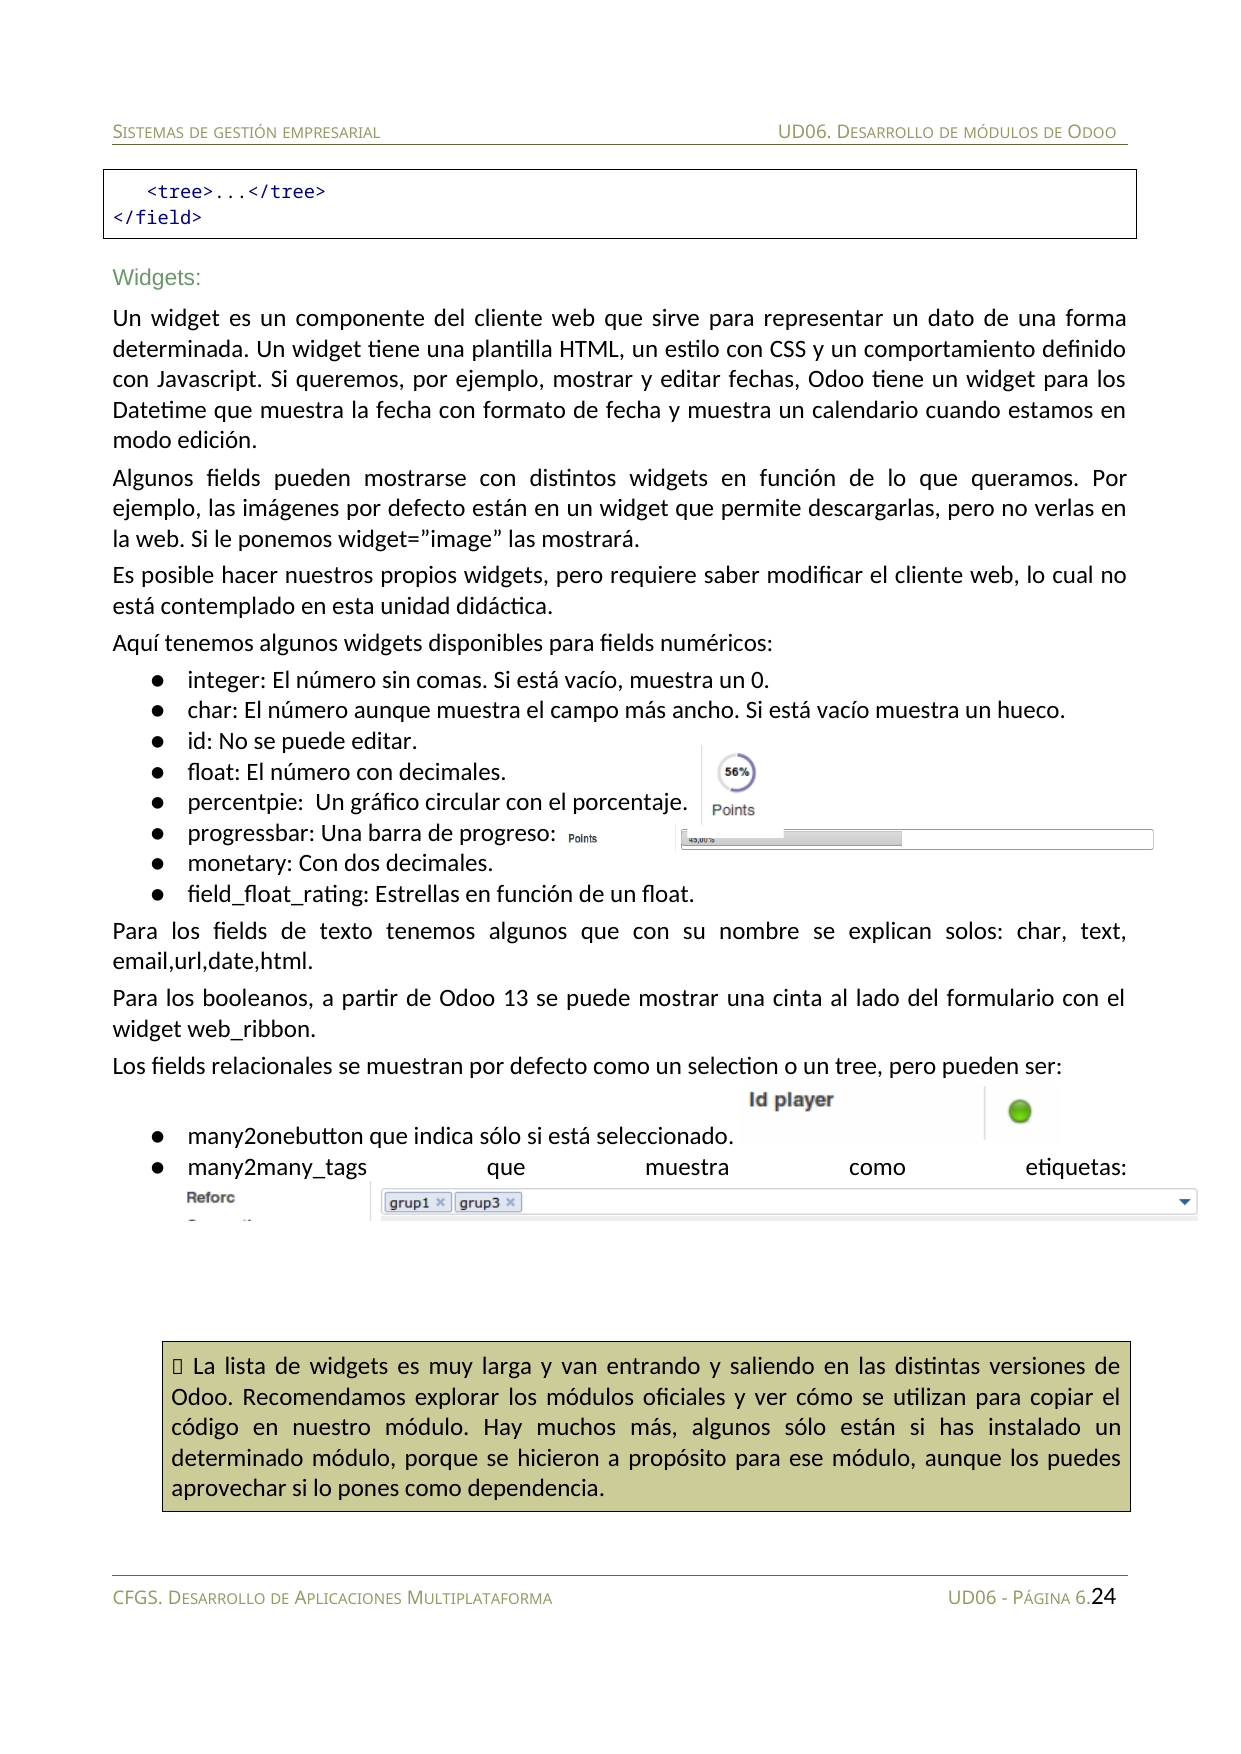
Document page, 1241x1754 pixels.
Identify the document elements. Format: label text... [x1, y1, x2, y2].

text Algunos fields pueden mostrarse con distintos widgets en función de lo que queramos. Por ejemplo, las imágenes por defecto están en un widget que permite descargarlas, pero no verlas en la web. Si le ponemos widget=”image” las mostrará. [112, 462, 1128, 553]
text Para los fields de texto tenemos algunos que con su nombre se explican solos: char, text, email,url,date,html. [112, 915, 1128, 976]
list [784, 786, 1128, 817]
text Un widget es un componente del cliente web que sirve para representar un dato de una forma determinada. Un widget tiene una plantilla HTML, un estilo con CSS y un comportamiento definido con Javascript. Si queremos, por ejemplo, mostrar y editar fechas, Odoo tiene un widget para los Datetime que muestra la fecha con formato de fecha y muestra un calendario cuando estamos en modo edición. [112, 303, 1128, 455]
text Aquí tenemos algunos widgets disponibles para fields numéricos: [112, 627, 1128, 658]
picture [740, 1086, 1061, 1145]
text Para los booleanos, a partir de Odoo 13 se puede mostrar una cinta al lado del formulario con el widget web_ribbon. [112, 982, 1128, 1043]
text Los fields relacionales se muestran por defecto como un selection o un tree, pero pueden ser: [112, 1050, 1128, 1080]
list integer: El número sin comas. Si está vacío, muestra un 0. [150, 664, 1128, 695]
text ❕ La lista de widgets es muy larga y van entrando y saliendo en las distintas versiones de Odoo. Recomendamos explorar los módulos oficiales y ver cómo se utilizan para copiar el código en nuestro módulo. Hay muchos más, algunos sólo están si has instalado un determinado módulo, porque se hicieron a propósito para ese módulo, aunque los puedes aprovechar si lo pones como dependencia. [163, 1342, 1130, 1511]
list monetary: Con dos decimales. [150, 847, 1128, 878]
list many2onebutton que indica sólo si está seleccionado. [150, 1087, 1128, 1151]
list field_float_rating: Estrellas en función de un float. [150, 878, 1128, 908]
subtitle Widgets: [112, 264, 1128, 290]
picture [566, 745, 1160, 862]
list float: El número con decimales. [150, 756, 687, 786]
picture [187, 1181, 1203, 1221]
list percentpie: Un gráfico circular con el porcentaje. [150, 786, 687, 817]
text Es posible hacer nuestros propios widgets, pero requiere saber modificar el cliente web, lo cual no está contemplado en esta unidad didáctica. [112, 560, 1128, 621]
list [784, 756, 1128, 786]
text <tree>...</tree> </field> [104, 170, 1136, 238]
list char: El número aunque muestra el campo más ancho. Si está vacío muestra un hueco. [150, 695, 1128, 725]
list [784, 817, 1128, 823]
list many2many_tags que muestra como etiquetas: [150, 1151, 1128, 1221]
list progressbar: Una barra de progreso: [150, 817, 687, 847]
list id: No se puede editar. [150, 725, 1128, 756]
